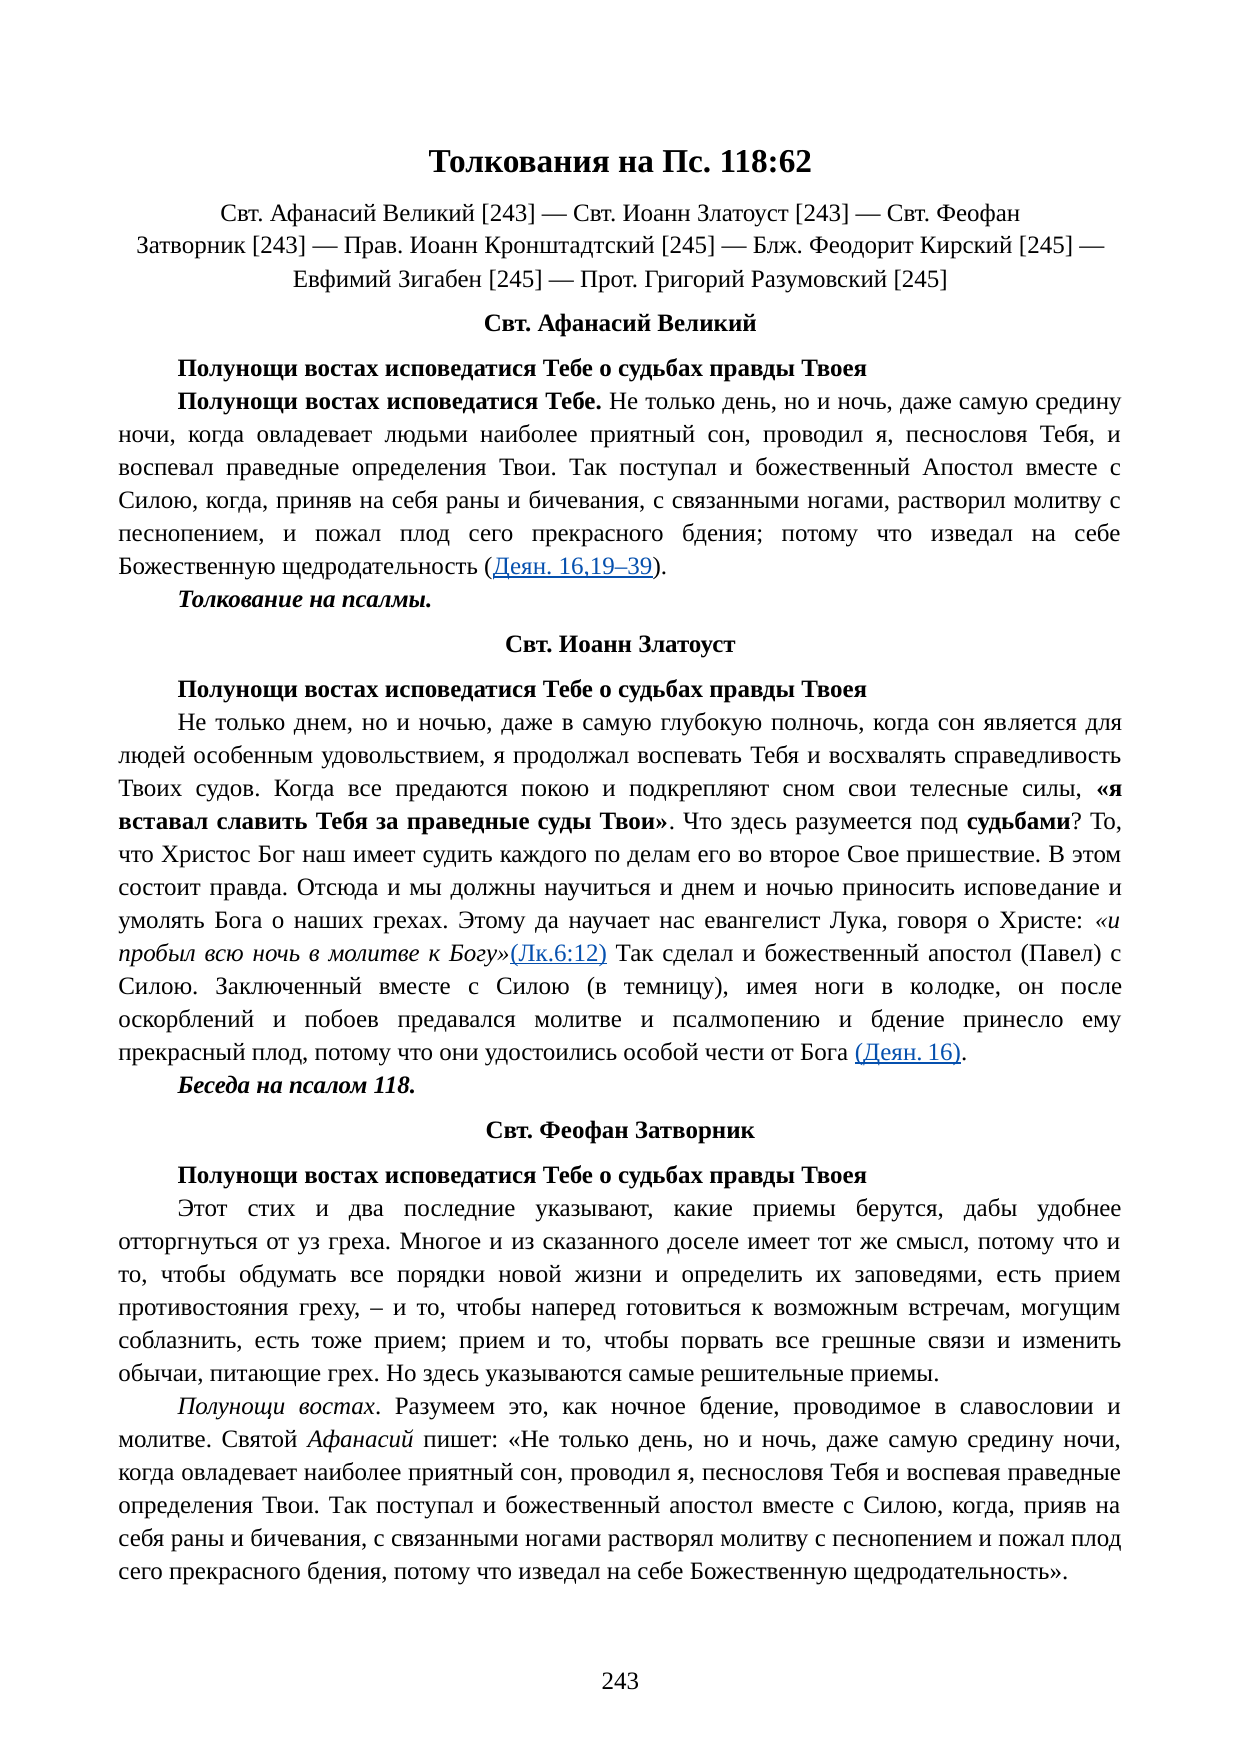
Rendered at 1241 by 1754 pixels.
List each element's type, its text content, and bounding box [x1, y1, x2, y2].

subtitle Свт. Иоанн Златоуст [118, 629, 1122, 658]
text Этот стих и два последние указывают, какие приемы берутся, дабы удобнее отторгнуться от уз греха. Многое и из сказанного доселе имеет тот же смысл, потому что и то, чтобы обдумать все порядки новой жизни и определить их заповедями, есть прием противостояния греху, – и то, чтобы наперед готовиться к возможным встречам, могущим соблазнить, есть тоже прием; прием и то, чтобы порвать все грешные связи и изменить обычаи, питающие грех. Но здесь указываются самые решительные приемы. [118, 1193, 1122, 1387]
text Полунощи востах. Разумеем это, как ночное бдение, проводимое в славословии и молитве. Святой Афанасий пишет: «Не только день, но и ночь, даже самую средину ночи, когда овладевает наиболее приятный сон, проводил я, песнословя Тебя и воспевая праведные определения Твои. Так поступал и божественный апостол вместе с Силою, когда, прияв на себя раны и бичевания, с связанными ногами растворял молитву с песнопением и пожал плод сего прекрасного бдения, потому что изведал на себе Божественную щедродательность». [118, 1391, 1122, 1585]
text Беседа на псалом 118. [118, 1070, 1122, 1099]
text Полунощи востах исповедатися Тебе о судьбах правды Твоея [118, 353, 1122, 382]
text Свт. Афанасий Великий [243] — Свт. Иоанн Златоуст [243] — Свт. Феофан Затворник [243] — Прав. Иоанн Кронштадтский [245] — Блж. Феодорит Кирский [245] — Евфимий Зигабен [245] — Прот. Григорий Разумовский [245] [118, 198, 1122, 292]
subtitle Свт. Феофан Затворник [118, 1115, 1122, 1144]
text Полунощи востах исповедатися Тебе. Не только день, но и ночь, даже самую средину ночи, когда овладевает людьми наиболее приятный сон, проводил я, песнословя Тебя, и воспевал праведные определения Твои. Так поступал и божественный Апостол вместе с Силою, когда, приняв на себя раны и бичевания, с связанными ногами, растворил молитву с песнопением, и пожал плод сего прекрасного бдения; потому что изведал на себе Божественную щедродательность (Деян. 16,19–39). [118, 386, 1122, 580]
subtitle Толкования на Пс. 118:62 [118, 142, 1122, 180]
text Не только днем, но и ночью, даже в самую глубокую полночь, когда сон яв­ляется для людей особенным удовольствием, я продолжал воспевать Тебя и восхвалять справедливость Твоих судов. Когда все предаются покою и подкрепляют сном свои телесные силы, «я вставал славить Тебя за праведные суды Твои». Что здесь разумеется под судьбами? То, что Христос Бог наш имеет судить каждого по делам его во второе Свое пришествие. В этом состоит правда. Отсюда и мы должны научиться и днем и ночью приносить испове­дание и умолять Бога о наших грехах. Этому да научает нас евангелист Лука, говоря о Христе: «и пробыл всю ночь в молитве к Богу»(Лк.6:12) Так сделал и божественный апостол (Павел) с Си­лою. Заключенный вместе с Силою (в темницу), имея ноги в ко­лодке, он после оскорблений и побоев предавался молитве и псалмо­пению и бдение принесло ему прекрасный плод, потому что они удо­стоились особой чести от Бога (Деян. 16). [118, 707, 1122, 1066]
text Толкование на псалмы. [118, 584, 1122, 613]
subtitle Свт. Афанасий Великий [118, 308, 1122, 337]
text Полунощи востах исповедатися Тебе о судьбах правды Твоея [118, 1160, 1122, 1188]
text Полунощи востах исповедатися Тебе о судьбах правды Твоея [118, 674, 1122, 703]
